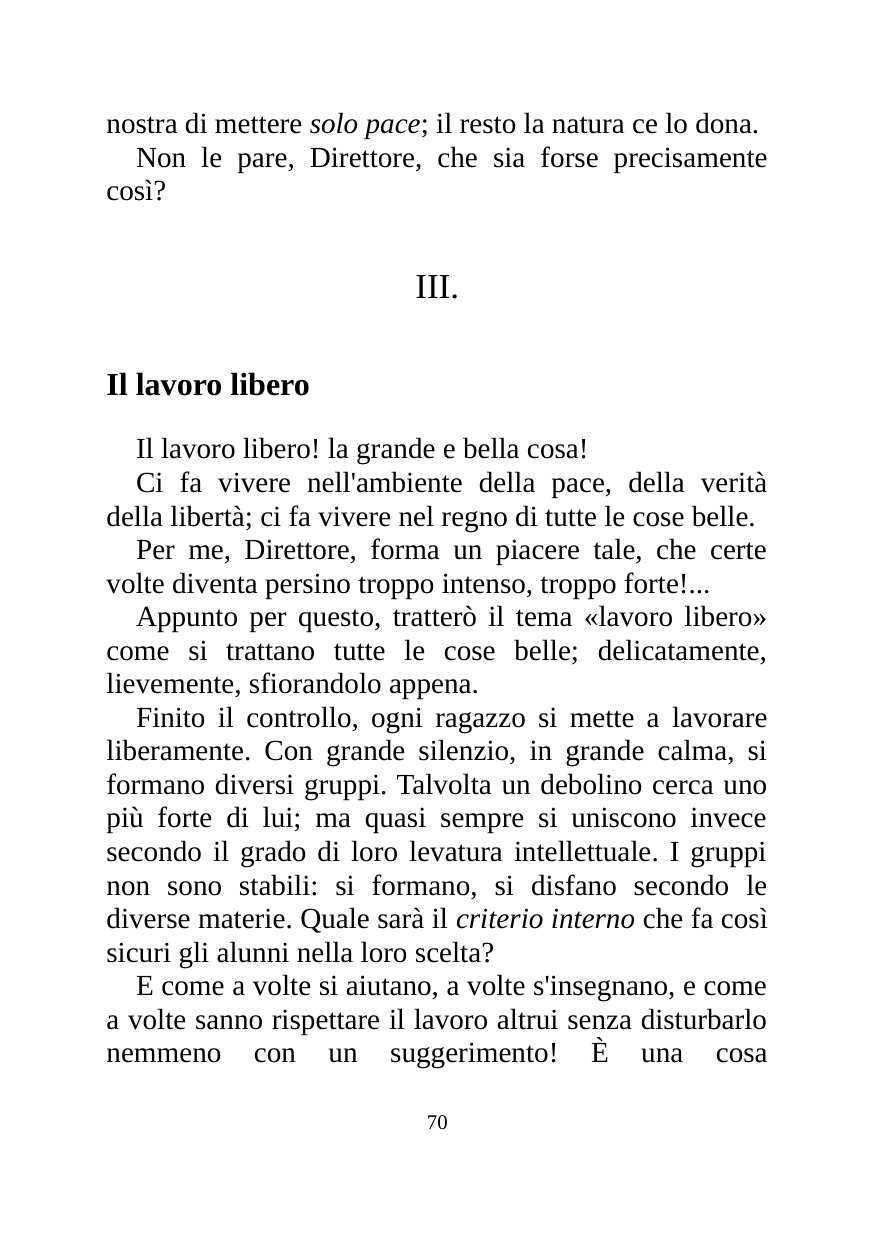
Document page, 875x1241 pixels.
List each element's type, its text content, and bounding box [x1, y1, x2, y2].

text Il lavoro libero! la grande e bella cosa! [106, 432, 768, 465]
text Per me, Direttore, forma un piacere tale, che certe volte diventa persino troppo intenso, troppo forte!... [106, 532, 768, 599]
subtitle Il lavoro libero [106, 365, 768, 402]
text Finito il controllo, ogni ragazzo si mette a lavorare liberamente. Con grande silenzio, in grande calma, si formano diversi gruppi. Talvolta un debolino cerca uno più forte di lui; ma quasi sempre si uniscono invece secondo il grado di loro levatura intellettuale. I gruppi non sono stabili: si formano, si disfano secondo le diverse materie. Quale sarà il criterio interno che fa così sicuri gli alunni nella loro scelta? [106, 700, 768, 968]
text Appunto per questo, tratterò il tema «lavoro libero» come si trattano tutte le cose belle; delicatamente, lievemente, sfiorandolo appena. [106, 599, 768, 700]
text Non le pare, Direttore, che sia forse precisamente così? [106, 140, 768, 207]
text E come a volte si aiutano, a volte s'insegnano, e come a volte sanno rispettare il lavoro altrui senza disturbarlo nemmeno con un suggerimento! È una cosa [106, 968, 768, 1069]
subtitle III. [106, 266, 768, 306]
text nostra di mettere solo pace; il resto la natura ce lo dona. [106, 106, 768, 140]
text Ci fa vivere nell'ambiente della pace, della verità della libertà; ci fa vivere nel regno di tutte le cose belle. [106, 465, 768, 532]
